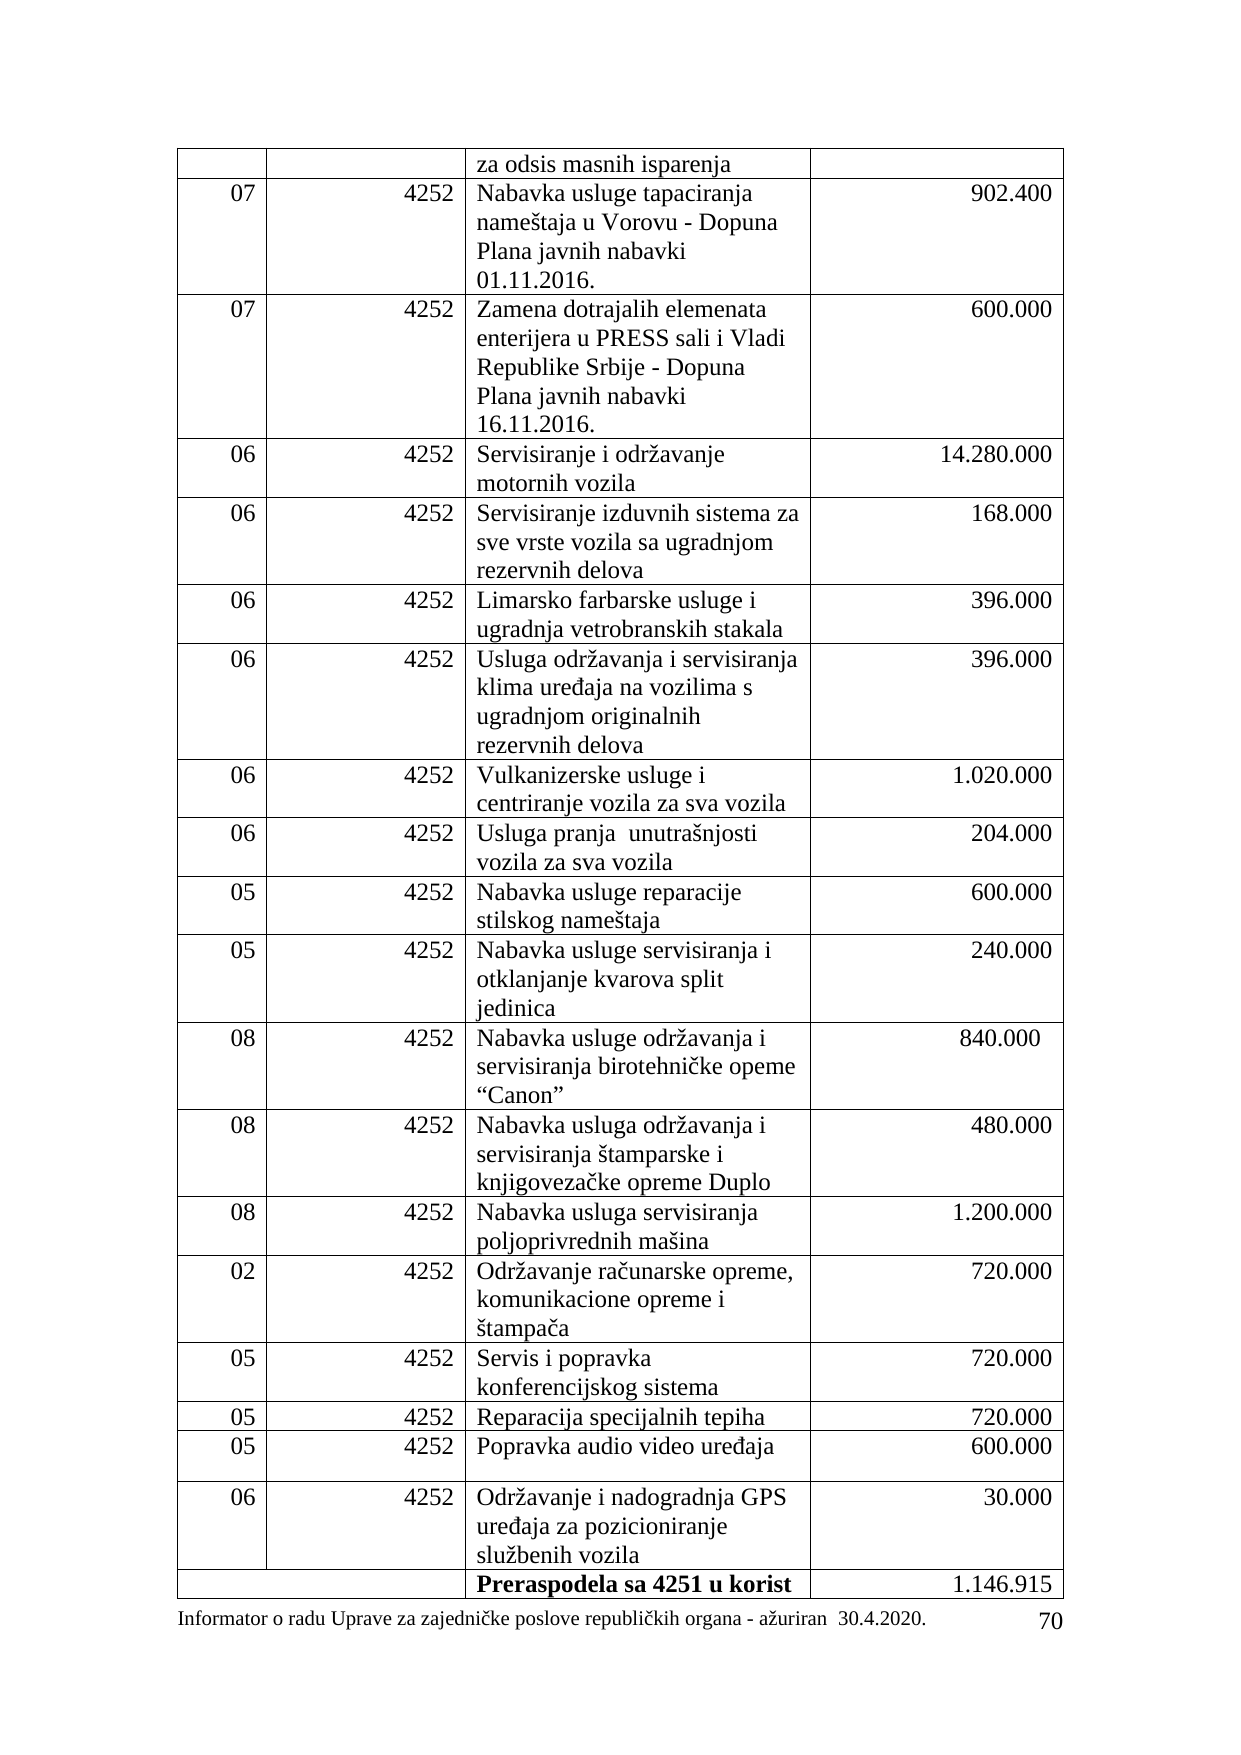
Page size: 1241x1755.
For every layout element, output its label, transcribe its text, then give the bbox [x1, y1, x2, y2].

table_cell Servisiranje izduvnih sistema za sve vrste vozila sa ugradnjom rezervnih delova [466, 498, 810, 584]
table_cell 05 [178, 935, 266, 1022]
table_cell Nabavka usluge servisiranja i otklanjanje kvarova split jedinica [466, 935, 810, 1022]
table_cell 30.000 [811, 1482, 1063, 1568]
table_cell 720.000 [811, 1256, 1063, 1342]
table_cell 4252 [267, 1256, 465, 1342]
table_cell 06 [178, 585, 266, 643]
table_cell 06 [178, 644, 266, 759]
table_cell 06 [178, 818, 266, 876]
table_cell 06 [178, 1482, 266, 1568]
table_cell 4252 [267, 1197, 465, 1255]
table_cell 05 [178, 1431, 266, 1481]
table_cell 06 [178, 498, 266, 584]
table_cell 1.020.000 [811, 760, 1063, 817]
table_cell [178, 149, 266, 177]
table_cell Zamena dotrajalih elemenata enterijera u PRESS sali i Vladi Republike Srbije - Dopuna Plana javnih nabavki 16.11.2016. [466, 295, 810, 438]
table_cell 07 [178, 295, 266, 438]
table_cell Limarsko farbarske usluge i ugradnja vetrobranskih stakala [466, 585, 810, 643]
table_cell 05 [178, 1402, 266, 1430]
table_cell 4252 [267, 877, 465, 934]
table_cell Nabavka usluga održavanja i servisiranja štamparske i knjigovezačke opreme Duplo [466, 1110, 810, 1196]
table_cell 480.000 [811, 1110, 1063, 1196]
table_cell [811, 149, 1063, 177]
table_cell 08 [178, 1110, 266, 1196]
table_cell Nabavka usluge tapaciranja nameštaja u Vorovu - Dopuna Plana javnih nabavki 01.11.2016. [466, 179, 810, 293]
table_cell 4252 [267, 295, 465, 438]
table_cell 4252 [267, 760, 465, 817]
table_cell 4252 [267, 935, 465, 1022]
table_cell 06 [178, 760, 266, 817]
table_cell 396.000 [811, 585, 1063, 643]
table_cell 204.000 [811, 818, 1063, 876]
table_cell 840.000 [811, 1023, 1063, 1109]
table_cell Nabavka usluga servisiranja polјoprivrednih mašina [466, 1197, 810, 1255]
table_cell 240.000 [811, 935, 1063, 1022]
table_cell 4252 [267, 1431, 465, 1481]
table_cell 05 [178, 1343, 266, 1401]
table_cell Servis i popravka konferencijskog sistema [466, 1343, 810, 1401]
table_cell 14.280.000 [811, 439, 1063, 497]
table_cell 720.000 [811, 1343, 1063, 1401]
table_cell Održavanje računarske opreme, komunikacione opreme i štampača [466, 1256, 810, 1342]
table_cell 08 [178, 1023, 266, 1109]
table_cell 720.000 [811, 1402, 1063, 1430]
table_cell 600.000 [811, 877, 1063, 934]
table_cell 168.000 [811, 498, 1063, 584]
table_cell 4252 [267, 1482, 465, 1568]
table_cell Reparacija specijalnih tepiha [466, 1402, 810, 1430]
table_cell 1.146.915 [811, 1570, 1063, 1598]
table_cell 600.000 [811, 295, 1063, 438]
table_cell 4252 [267, 1023, 465, 1109]
table_cell Popravka audio video uređaja [466, 1431, 810, 1481]
table_cell 4252 [267, 1402, 465, 1430]
table_cell 902.400 [811, 179, 1063, 293]
table_cell Usluga pranja unutrašnjosti vozila za sva vozila [466, 818, 810, 876]
table_cell 4252 [267, 1343, 465, 1401]
table_cell Preraspodela sa 4251 u korist [466, 1570, 810, 1598]
table_cell 08 [178, 1197, 266, 1255]
table_cell 05 [178, 877, 266, 934]
table_cell [178, 1570, 465, 1598]
table_cell 4252 [267, 498, 465, 584]
table_cell 06 [178, 439, 266, 497]
table_cell 02 [178, 1256, 266, 1342]
table_cell 600.000 [811, 1431, 1063, 1481]
table_cell 4252 [267, 818, 465, 876]
table_cell Nabavka usluge reparacije stilskog nameštaja [466, 877, 810, 934]
table_cell Servisiranje i održavanje motornih vozila [466, 439, 810, 497]
table_cell Održavanje i nadogradnja GPS uređaja za pozicioniranje službenih vozila [466, 1482, 810, 1568]
table_cell 07 [178, 179, 266, 293]
table_cell [267, 149, 465, 177]
table_cell 1.200.000 [811, 1197, 1063, 1255]
table_cell Usluga održavanja i servisiranja klima uređaja na vozilima s ugradnjom originalnih rezervnih delova [466, 644, 810, 759]
table_cell za odsis masnih isparenja [466, 149, 810, 177]
table_cell 396.000 [811, 644, 1063, 759]
table_cell 4252 [267, 179, 465, 293]
table_cell Nabavka usluge održavanja i servisiranja birotehničke opeme “Canon” [466, 1023, 810, 1109]
table_cell Vulkanizerske usluge i centriranje vozila za sva vozila [466, 760, 810, 817]
table_cell 4252 [267, 1110, 465, 1196]
table_cell 4252 [267, 644, 465, 759]
table_cell 4252 [267, 439, 465, 497]
table_cell 4252 [267, 585, 465, 643]
